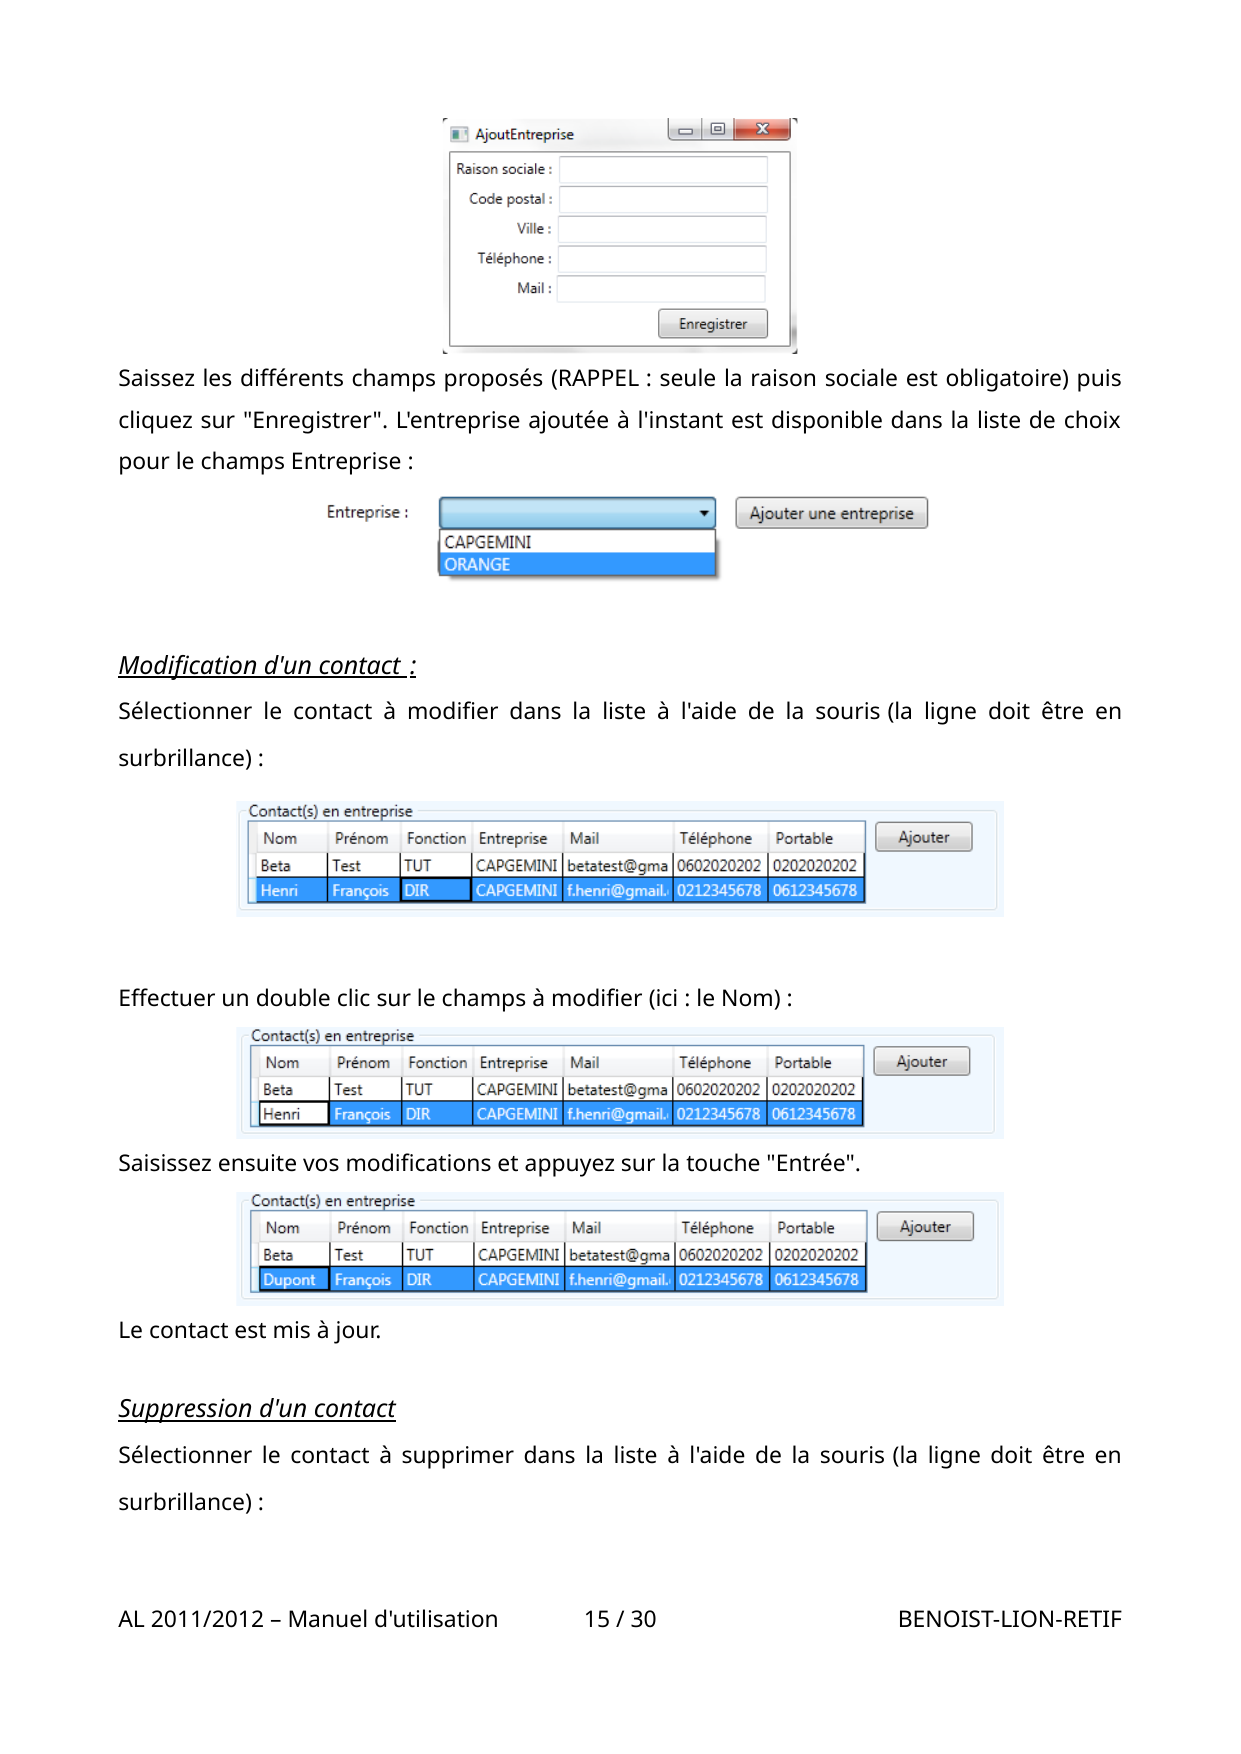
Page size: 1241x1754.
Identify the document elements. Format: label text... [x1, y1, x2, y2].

text Saisissez ensuite vos modifications et appuyez sur la touche "Entrée". [118, 1139, 1122, 1180]
picture [442, 118, 798, 354]
subtitle Suppression d'un contact [118, 1385, 1122, 1426]
text Sélectionner le contact à supprimer dans la liste à l'aide de la souris (la ligne doit être en surbrillance) : [118, 1439, 1122, 1517]
picture [236, 1027, 1004, 1139]
text Le contact est mis à jour. [118, 1306, 1122, 1347]
text Saissez les différents champs proposés (RAPPEL : seule la raison sociale est obligatoire) puis cliquez sur "Enregistrer". L'entreprise ajoutée à l'instant est disponible dans la liste de choix pour le champs Entreprise : [118, 354, 1122, 478]
picture [295, 490, 945, 586]
text Sélectionner le contact à modifier dans la liste à l'aide de la souris (la ligne doit être en surbrillance) : [118, 695, 1122, 773]
picture [236, 1192, 1004, 1306]
text Effectuer un double clic sur le champs à modifier (ici : le Nom) : [118, 974, 1122, 1015]
subtitle Modification d'un contact : [118, 641, 1122, 682]
picture [236, 801, 1004, 917]
